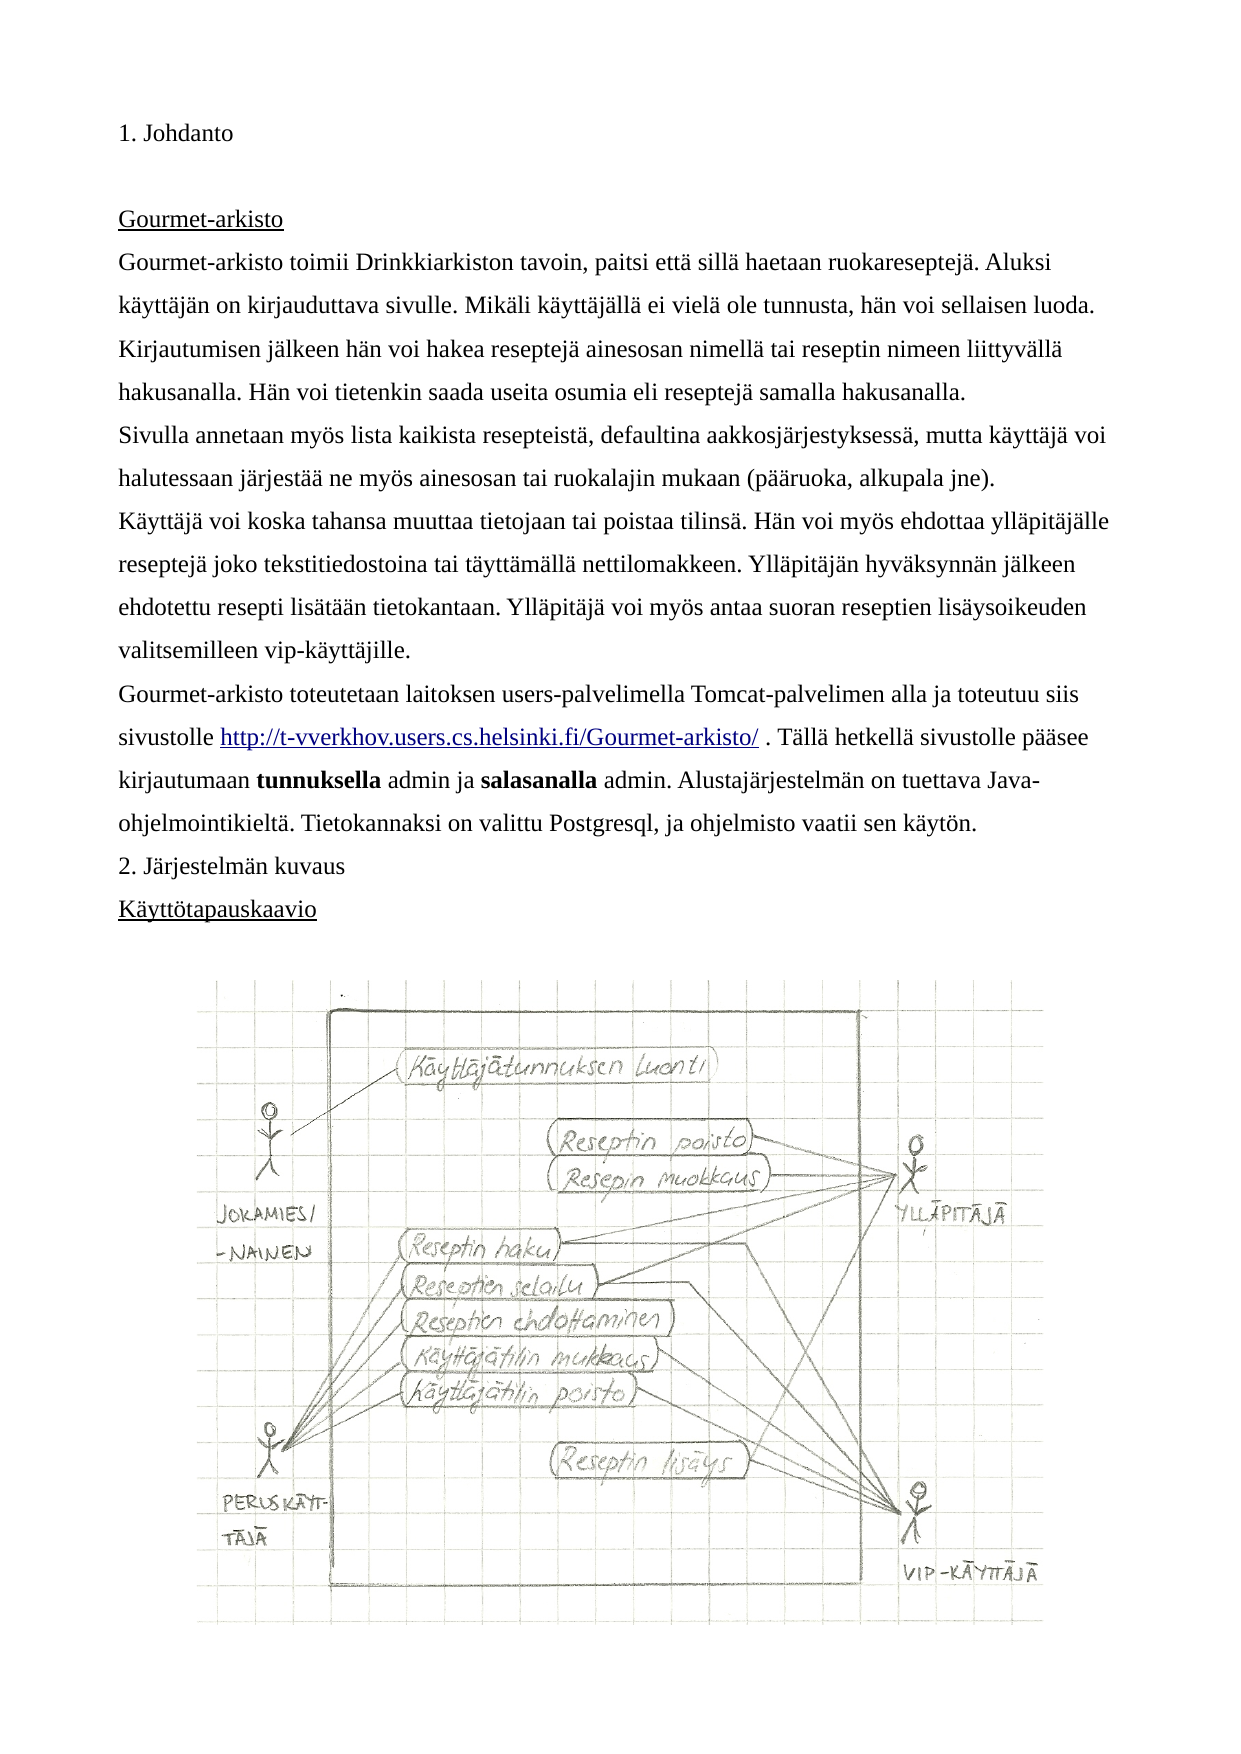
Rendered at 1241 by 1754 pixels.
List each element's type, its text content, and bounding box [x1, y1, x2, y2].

text Käyttäjä voi koska tahansa muuttaa tietojaan tai poistaa tilinsä. Hän voi myös ehdottaa ylläpitäjälle reseptejä joko tekstitiedostoina tai täyttämällä nettilomakkeen. Ylläpitäjän hyväksynnän jälkeen ehdotettu resepti lisätään tietokantaan. Ylläpitäjä voi myös antaa suoran reseptien lisäysoikeuden valitsemilleen vip-käyttäjille. [118, 506, 1122, 664]
text 1. Johdanto [118, 118, 1122, 147]
text halutessaan järjestää ne myös ainesosan tai ruokalajin mukaan (pääruoka, alkupala jne). [118, 463, 1122, 492]
text Käyttötapauskaavio [118, 894, 1122, 923]
text Gourmet-arkisto toimii Drinkkiarkiston tavoin, paitsi että sillä haetaan ruokareseptejä. Aluksi käyttäjän on kirjauduttava sivulle. Mikäli käyttäjällä ei vielä ole tunnusta, hän voi sellaisen luoda. Kirjautumisen jälkeen hän voi hakea reseptejä ainesosan nimellä tai reseptin nimeen liittyvällä hakusanalla. Hän voi tietenkin saada useita osumia eli reseptejä samalla hakusanalla. [118, 247, 1122, 406]
picture [196, 980, 1044, 1625]
text 2. Järjestelmän kuvaus [118, 851, 1122, 880]
text Gourmet-arkisto toteutetaan laitoksen users-palvelimella Tomcat-palvelimen alla ja toteutuu siis sivustolle http://t-vverkhov.users.cs.helsinki.fi/Gourmet-arkisto/ . Tällä hetkellä sivustolle pääsee kirjautumaan tunnuksella admin ja salasanalla admin. Alustajärjestelmän on tuettava Java-ohjelmointikieltä. Tietokannaksi on valittu Postgresql, ja ohjelmisto vaatii sen käytön. [118, 679, 1122, 837]
text Sivulla annetaan myös lista kaikista resepteistä, defaultina aakkosjärjestyksessä, mutta käyttäjä voi [118, 420, 1122, 449]
text Gourmet-arkisto [118, 204, 1122, 233]
